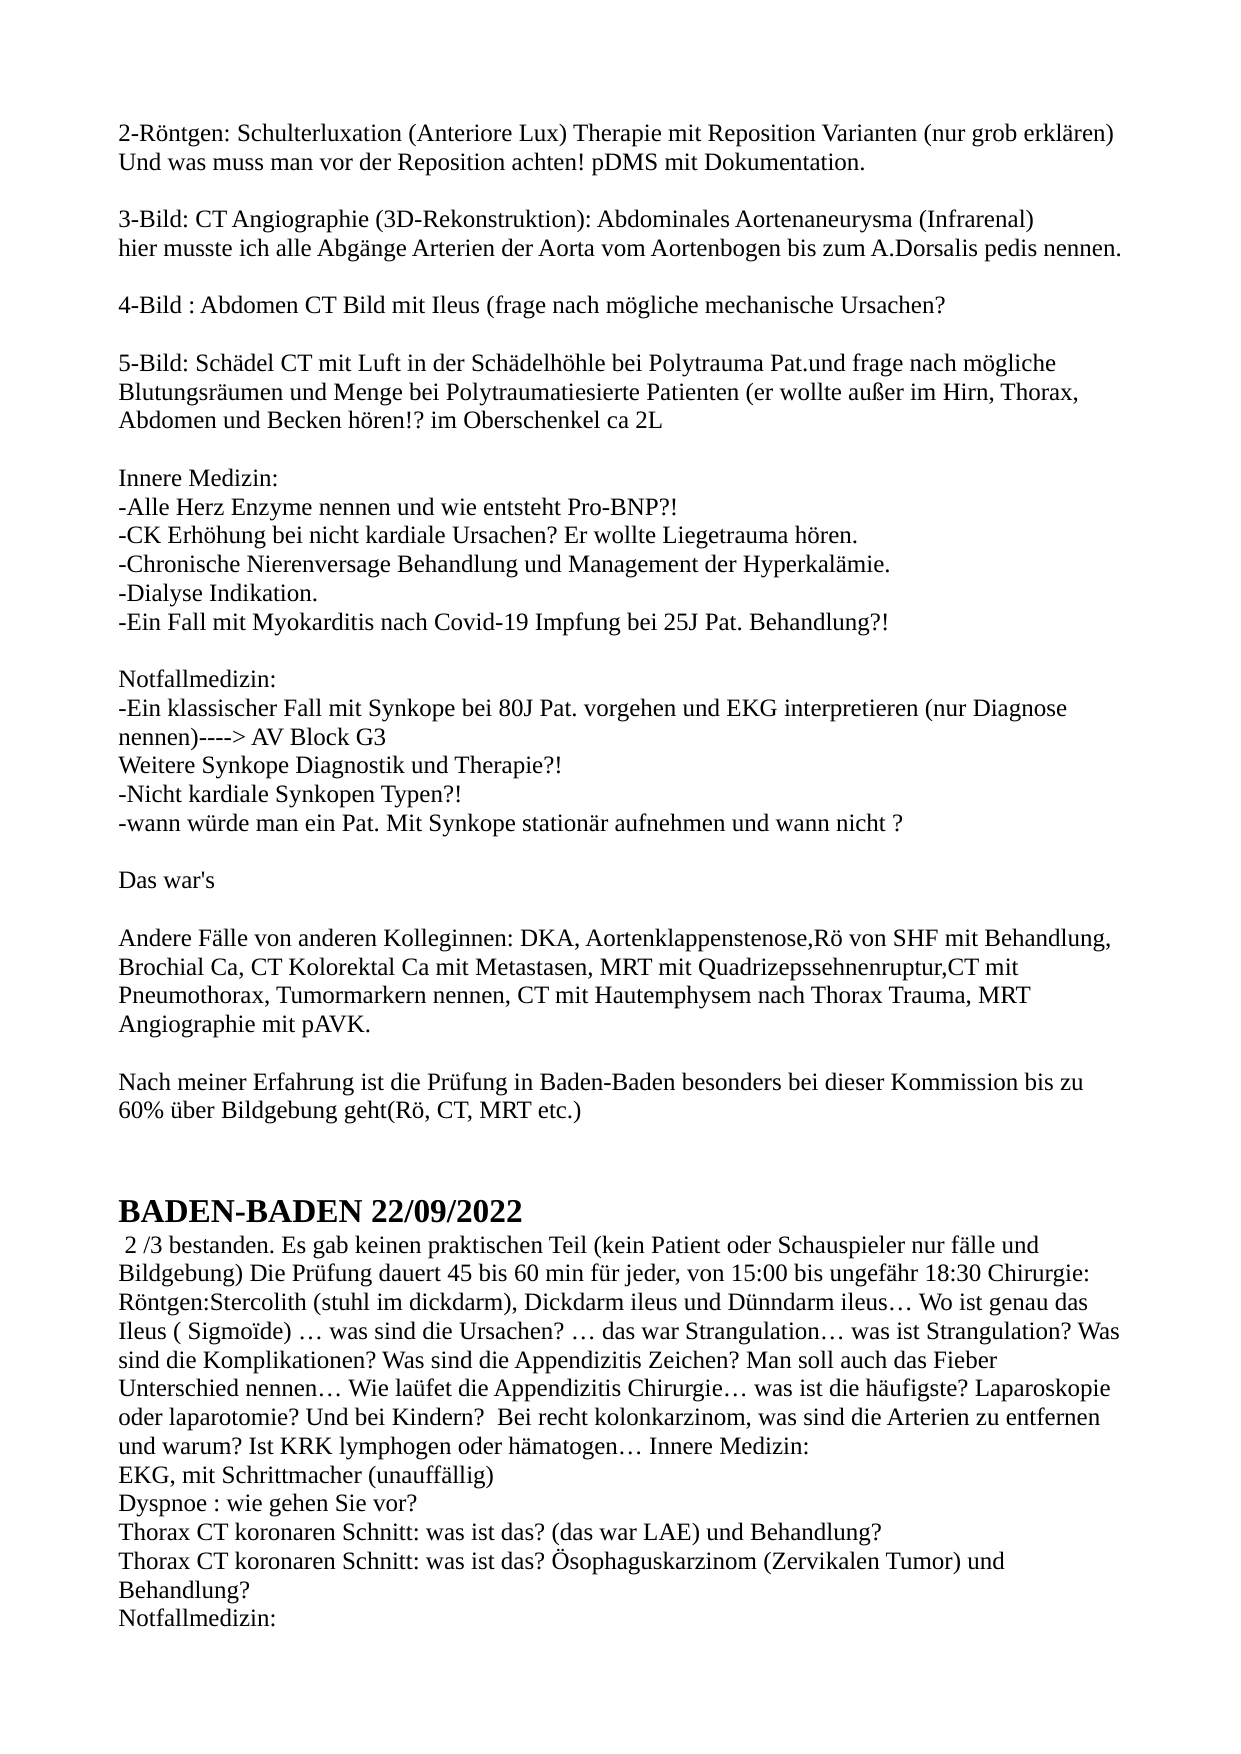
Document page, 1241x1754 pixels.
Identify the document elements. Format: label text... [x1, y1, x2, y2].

text Nach meiner Erfahrung ist die Prüfung in Baden-Baden besonders bei dieser Kommission bis zu 60% über Bildgebung geht(Rö, CT, MRT etc.) [118, 1067, 1122, 1124]
text Notfallmedizin: [118, 664, 1122, 693]
text Thorax CT koronaren Schnitt: was ist das? (das war LAE) und Behandlung? [118, 1517, 1122, 1546]
text hier musste ich alle Abgänge Arterien der Aorta vom Aortenbogen bis zum A.Dorsalis pedis nennen. [118, 233, 1122, 262]
text Weitere Synkope Diagnostik und Therapie?! [118, 751, 1122, 779]
text 5-Bild: Schädel CT mit Luft in der Schädelhöhle bei Polytrauma Pat.und frage nach mögliche Blutungsräumen und Menge bei Polytraumatiesierte Patienten (er wollte außer im Hirn, Thorax, Abdomen und Becken hören!? im Oberschenkel ca 2L [118, 348, 1122, 434]
text 2-Röntgen: Schulterluxation (Anteriore Lux) Therapie mit Reposition Varianten (nur grob erklären) [118, 118, 1122, 147]
text Andere Fälle von anderen Kolleginnen: DKA, Aortenklappenstenose,Rö von SHF mit Behandlung, Brochial Ca, CT Kolorektal Ca mit Metastasen, MRT mit Quadrizepssehnenruptur,CT mit Pneumothorax, Tumormarkern nennen, CT mit Hautemphysem nach Thorax Trauma, MRT Angiographie mit pAVK. [118, 923, 1122, 1038]
text Und was muss man vor der Reposition achten! pDMS mit Dokumentation. [118, 147, 1122, 176]
text -Nicht kardiale Synkopen Typen?! [118, 779, 1122, 808]
text 3-Bild: CT Angiographie (3D-Rekonstruktion): Abdominales Aortenaneurysma (Infrarenal) [118, 204, 1122, 233]
text 2 /3 bestanden. Es gab keinen praktischen Teil (kein Patient oder Schauspieler nur fälle und Bildgebung) Die Prüfung dauert 45 bis 60 min für jeder, von 15:00 bis ungefähr 18:30 Chirurgie: Röntgen:Stercolith (stuhl im dickdarm), Dickdarm ileus und Dünndarm ileus… Wo ist genau das Ileus ( Sigmoïde) … was sind die Ursachen? … das war Strangulation… was ist Strangulation? Was sind die Komplikationen? Was sind die Appendizitis Zeichen? Man soll auch das Fieber Unterschied nennen… Wie laüfet die Appendizitis Chirurgie… was ist die häufigste? Laparoskopie oder laparotomie? Und bei Kindern? Bei recht kolonkarzinom, was sind die Arterien zu entfernen und warum? Ist KRK lymphogen oder hämatogen… Innere Medizin: [118, 1230, 1122, 1460]
text Notfallmedizin: [118, 1603, 1122, 1632]
text Dyspnoe : wie gehen Sie vor? [118, 1488, 1122, 1517]
text -Ein klassischer Fall mit Synkope bei 80J Pat. vorgehen und EKG interpretieren (nur Diagnose nennen)----> AV Block G3 [118, 693, 1122, 751]
text Thorax CT koronaren Schnitt: was ist das? Ösophaguskarzinom (Zervikalen Tumor) und Behandlung? [118, 1546, 1122, 1603]
text Innere Medizin: [118, 463, 1122, 492]
text BADEN-BADEN 22/09/2022 [118, 1191, 1122, 1230]
text -Ein Fall mit Myokarditis nach Covid-19 Impfung bei 25J Pat. Behandlung?! [118, 607, 1122, 636]
text -Dialyse Indikation. [118, 578, 1122, 607]
text -CK Erhöhung bei nicht kardiale Ursachen? Er wollte Liegetrauma hören. [118, 521, 1122, 549]
text 4-Bild : Abdomen CT Bild mit Ileus (frage nach mögliche mechanische Ursachen? [118, 291, 1122, 319]
text Das war's [118, 866, 1122, 894]
text -wann würde man ein Pat. Mit Synkope stationär aufnehmen und wann nicht ? [118, 808, 1122, 837]
text -Chronische Nierenversage Behandlung und Management der Hyperkalämie. [118, 549, 1122, 578]
text -Alle Herz Enzyme nennen und wie entsteht Pro-BNP?! [118, 492, 1122, 521]
text EKG, mit Schrittmacher (unauffällig) [118, 1460, 1122, 1488]
